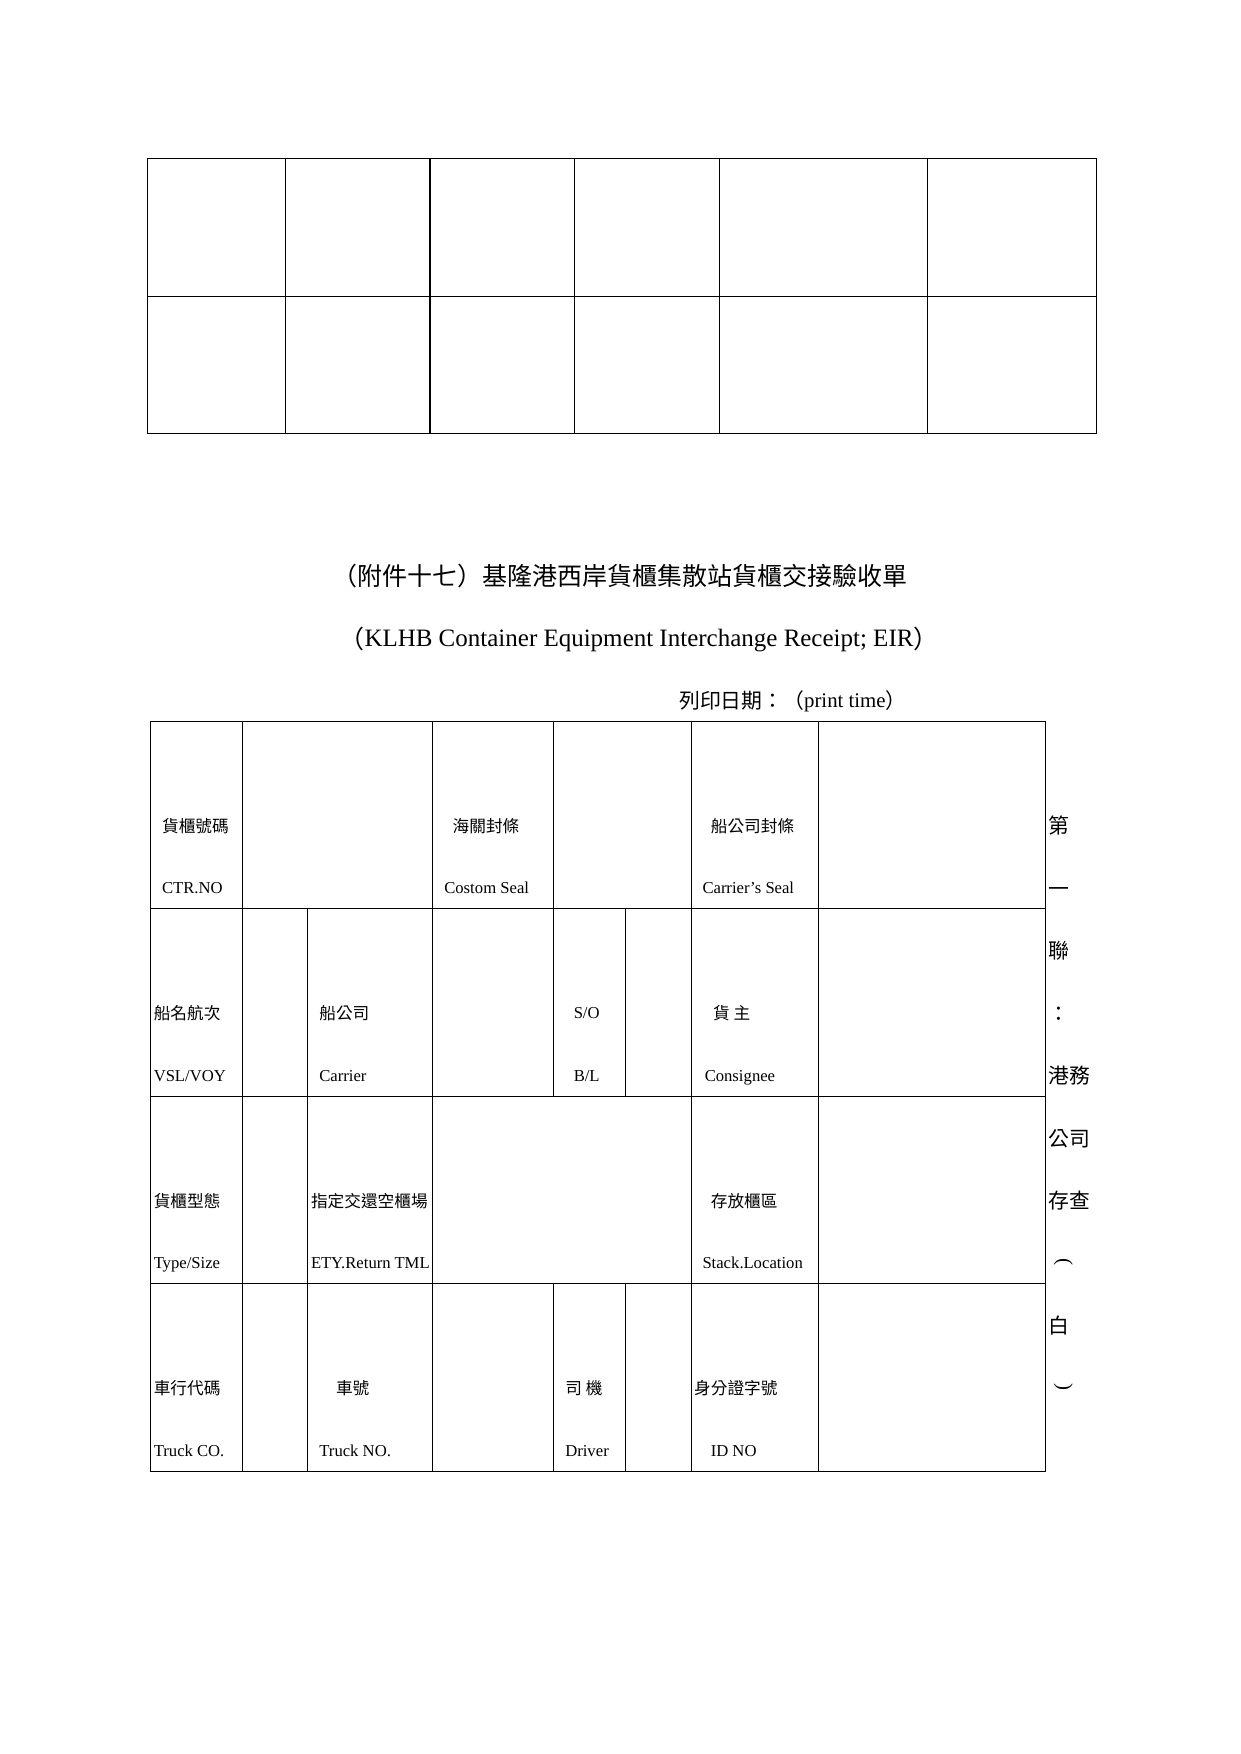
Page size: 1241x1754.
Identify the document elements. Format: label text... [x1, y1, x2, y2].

table_cell [148, 159, 285, 296]
table_header [243, 722, 432, 908]
table_cell 車號 Truck NO. [308, 1284, 432, 1471]
table_cell 貨 主 Consignee [692, 909, 818, 1096]
table_cell [243, 909, 307, 1096]
table_cell 貨櫃型態 Type/Size [151, 1097, 242, 1283]
table_cell [575, 297, 719, 433]
table_cell 船公司 Carrier [308, 909, 432, 1096]
text （附件十七）基隆港西岸貨櫃集散站貨櫃交接驗收單 [148, 533, 1092, 596]
table_cell [431, 159, 574, 296]
table_header 貨櫃號碼 CTR.NO [151, 722, 242, 908]
table_cell [433, 909, 553, 1096]
table_cell [243, 1284, 307, 1471]
table_cell 船名航次 VSL/VOY [151, 909, 242, 1096]
table_cell [819, 1284, 1045, 1471]
table_cell 司 機 Driver [554, 1284, 625, 1471]
table_cell [148, 297, 285, 433]
table_cell [431, 297, 574, 433]
table_cell 存放櫃區 Stack.Location [692, 1097, 818, 1283]
table_cell [575, 159, 719, 296]
table_cell [286, 297, 429, 433]
table_cell [928, 159, 1096, 296]
table_cell [243, 1097, 307, 1283]
table_cell [928, 297, 1096, 433]
table_cell S/O B/L [554, 909, 625, 1096]
table_header [819, 722, 1045, 908]
table_cell [433, 1284, 553, 1471]
table_header [554, 722, 691, 908]
table_cell [286, 159, 429, 296]
table_header 海關封條 Costom Seal [433, 722, 553, 908]
table_cell [819, 1097, 1045, 1283]
table_cell [720, 297, 927, 433]
table_cell [819, 909, 1045, 1096]
table_cell 指定交還空櫃場 ETY.Return TML [308, 1097, 432, 1283]
table_cell 身分證字號 ID NO [692, 1284, 818, 1471]
text 列印日期：（print time） [148, 658, 1092, 721]
table_cell [720, 159, 927, 296]
table_cell 車行代碼 Truck CO. [151, 1284, 242, 1471]
table_header 船公司封條 Carrier’s Seal [692, 722, 818, 908]
text （KLHB Container Equipment Interchange Receipt; EIR） [148, 596, 1092, 658]
table_cell [626, 909, 691, 1096]
table_cell [626, 1284, 691, 1471]
table_cell [433, 1097, 691, 1283]
table_header 第 一 聯 ： 港務公司存查 ) 白 ( [1046, 721, 1098, 1471]
